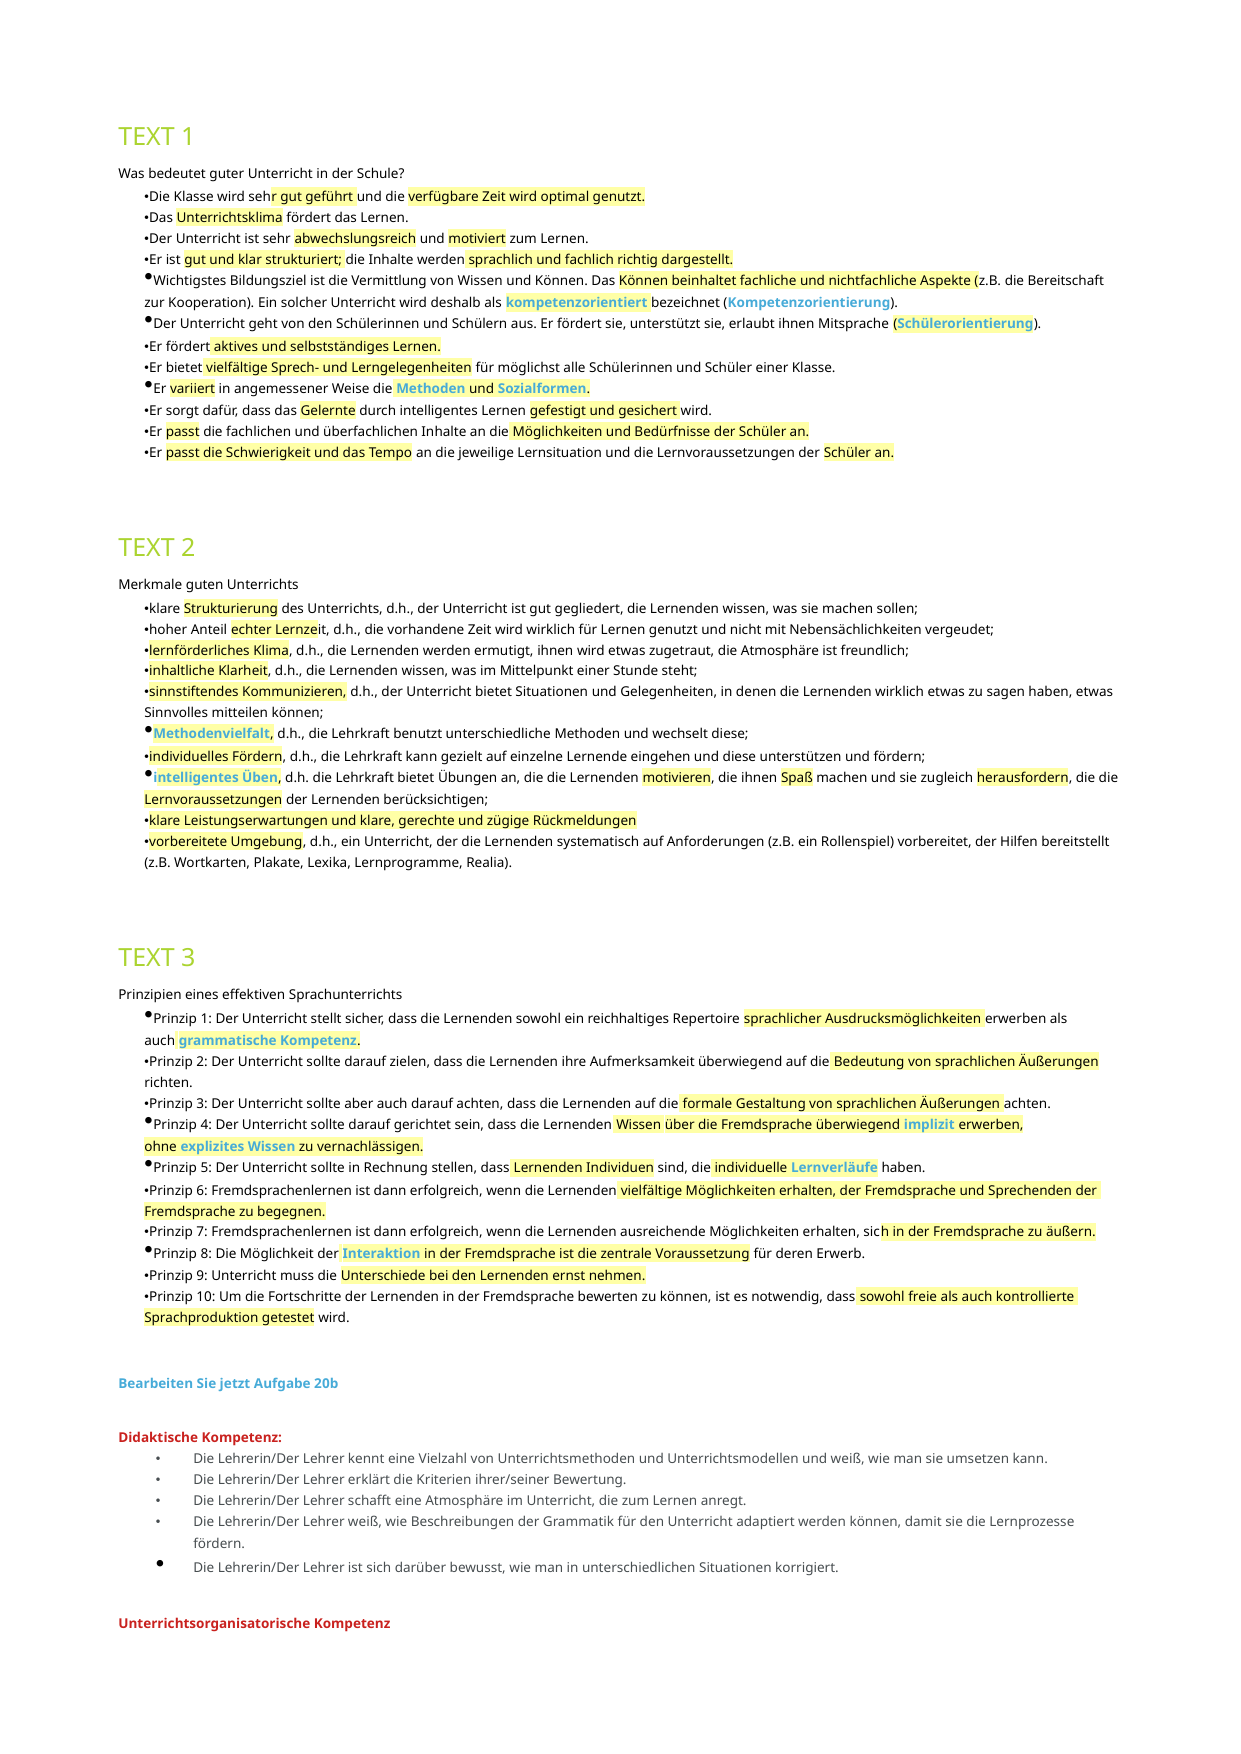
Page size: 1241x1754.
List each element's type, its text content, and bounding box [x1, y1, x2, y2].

list vorbereitete Umgebung, d.h., ein Unterricht, der die Lernenden systematisch auf Anforderungen (z.B. ein Rollenspiel) vorbereitet, der Hilfen bereitstellt (z.B. Wortkarten, Plakate, Lexika, Lernprogramme, Realia). [118, 829, 1122, 871]
list Prinzip 6: Fremdsprachenlernen ist dann erfolgreich, wenn die Lernenden vielfältige Möglichkeiten erhalten, der Fremdsprache und Sprechenden der Fremdsprache zu begegnen. [118, 1178, 1122, 1220]
list Die Klasse wird sehr gut geführt und die verfügbare Zeit wird optimal genutzt. [118, 185, 1122, 206]
list inhaltliche Klarheit, d.h., die Lernenden wissen, was im Mittelpunkt einer Stunde steht; [118, 659, 1122, 680]
text Didaktische Kompetenz: [118, 1428, 1122, 1446]
list Prinzip 2: Der Unterricht sollte darauf zielen, dass die Lernenden ihre Aufmerksamkeit überwiegend auf die Bedeutung von sprachlichen Äußerungen richten. [118, 1049, 1122, 1091]
list lernförderliches Klima, d.h., die Lernenden werden ermutigt, ihnen wird etwas zugetraut, die Atmosphäre ist freundlich; [118, 638, 1122, 659]
list Prinzip 5: Der Unterricht sollte in Rechnung stellen, dass Lernenden Individuen sind, die individuelle Lernverläufe haben. [118, 1156, 1122, 1178]
list klare Strukturierung des Unterrichts, d.h., der Unterricht ist gut gegliedert, die Lernenden wissen, was sie machen sollen; [118, 596, 1122, 617]
list Er passt die Schwierigkeit und das Tempo an die jeweilige Lernsituation und die Lernvoraussetzungen der Schüler an. [118, 440, 1122, 461]
subtitle TEXT 2 [118, 530, 1122, 564]
list Prinzip 1: Der Unterricht stellt sicher, dass die Lernenden sowohl ein reichhaltiges Repertoire sprachlicher Ausdrucksmöglichkeiten erwerben als auch grammatische Kompetenz. [118, 1006, 1122, 1049]
list hoher Anteil echter Lernzeit, d.h., die vorhandene Zeit wird wirklich für Lernen genutzt und nicht mit Nebensächlichkeiten vergeudet; [118, 617, 1122, 638]
list sinnstiftendes Kommunizieren, d.h., der Unterricht bietet Situationen und Gelegenheiten, in denen die Lernenden wirklich etwas zu sagen haben, etwas Sinnvolles mitteilen können; [118, 680, 1122, 721]
text Merkmale guten Unterrichts [118, 575, 1122, 594]
text Prinzipien eines effektiven Sprachunterrichts [118, 985, 1122, 1003]
list Die Lehrerin/Der Lehrer kennt eine Vielzahl von Unterrichtsmethoden und Unterrichtsmodellen und weiß, wie man sie umsetzen kann. [156, 1449, 1122, 1467]
list Der Unterricht ist sehr abwechslungsreich und motiviert zum Lernen. [118, 226, 1122, 247]
list Der Unterricht geht von den Schülerinnen und Schülern aus. Er fördert sie, unterstützt sie, erlaubt ihnen Mitsprache (Schülerorientierung). [118, 312, 1122, 334]
list Prinzip 4: Der Unterricht sollte darauf gerichtet sein, dass die Lernenden Wissen über die Fremdsprache überwiegend implizit erwerben, ohne explizites Wissen zu vernachlässigen. [118, 1112, 1122, 1156]
list Die Lehrerin/Der Lehrer weiß, wie Beschreibungen der Grammatik für den Unterricht adaptiert werden können, damit sie die Lernprozesse fördern. [156, 1512, 1122, 1552]
list Das Unterrichtsklima fördert das Lernen. [118, 206, 1122, 226]
text Unterrichtsorganisatorische Kompetenz [118, 1614, 1122, 1632]
list Er variiert in angemessener Weise die Methoden und Sozialformen. [118, 376, 1122, 399]
list Prinzip 9: Unterricht muss die Unterschiede bei den Lernenden ernst nehmen. [118, 1263, 1122, 1284]
list Er ist gut und klar strukturiert; die Inhalte werden sprachlich und fachlich richtig dargestellt. [118, 247, 1122, 268]
list Prinzip 10: Um die Fortschritte der Lernenden in der Fremdsprache bewerten zu können, ist es notwendig, dass sowohl freie als auch kontrollierte Sprachproduktion getestet wird. [118, 1284, 1122, 1326]
subtitle TEXT 3 [118, 939, 1122, 973]
list Prinzip 8: Die Möglichkeit der Interaktion in der Fremdsprache ist die zentrale Voraussetzung für deren Erwerb. [118, 1241, 1122, 1263]
list Er bietet vielfältige Sprech- und Lerngelegenheiten für möglichst alle Schülerinnen und Schüler einer Klasse. [118, 355, 1122, 376]
list Er fördert aktives und selbstständiges Lernen. [118, 334, 1122, 355]
list Wichtigstes Bildungsziel ist die Vermittlung von Wissen und Können. Das Können beinhaltet fachliche und nichtfachliche Aspekte (z.B. die Bereitschaft zur Kooperation). Ein solcher Unterricht wird deshalb als kompetenzorientiert bezeichnet (Kompetenzorientierung). [118, 268, 1122, 312]
list intelligentes Üben, d.h. die Lehrkraft bietet Übungen an, die die Lernenden motivieren, die ihnen Spaß machen und sie zugleich herausfordern, die die Lernvoraussetzungen der Lernenden berücksichtigen; [118, 765, 1122, 808]
list Prinzip 3: Der Unterricht sollte aber auch darauf achten, dass die Lernenden auf die formale Gestaltung von sprachlichen Äußerungen achten. [118, 1091, 1122, 1112]
list Er sorgt dafür, dass das Gelernte durch intelligentes Lernen gefestigt und gesichert wird. [118, 399, 1122, 419]
text Was bedeutet guter Unterricht in der Schule? [118, 164, 1122, 182]
list Methodenvielfalt, d.h., die Lehrkraft benutzt unterschiedliche Methoden und wechselt diese; [118, 721, 1122, 744]
list klare Leistungserwartungen und klare, gerechte und zügige Rückmeldungen [118, 808, 1122, 829]
list Er passt die fachlichen und überfachlichen Inhalte an die Möglichkeiten und Bedürfnisse der Schüler an. [118, 419, 1122, 440]
list Prinzip 7: Fremdsprachenlernen ist dann erfolgreich, wenn die Lernenden ausreichende Möglichkeiten erhalten, sich in der Fremdsprache zu äußern. [118, 1220, 1122, 1241]
list individuelles Fördern, d.h., die Lehrkraft kann gezielt auf einzelne Lernende eingehen und diese unterstützen und fördern; [118, 744, 1122, 765]
list Die Lehrerin/Der Lehrer erklärt die Kriterien ihrer/seiner Bewertung. [156, 1470, 1122, 1488]
list Die Lehrerin/Der Lehrer ist sich darüber bewusst, wie man in unterschiedlichen Situationen korrigiert. [156, 1555, 1122, 1577]
subtitle TEXT 1 [118, 118, 1122, 152]
text Bearbeiten Sie jetzt Aufgabe 20b [118, 1374, 1122, 1392]
list Die Lehrerin/Der Lehrer schafft eine Atmosphäre im Unterricht, die zum Lernen anregt. [156, 1491, 1122, 1510]
